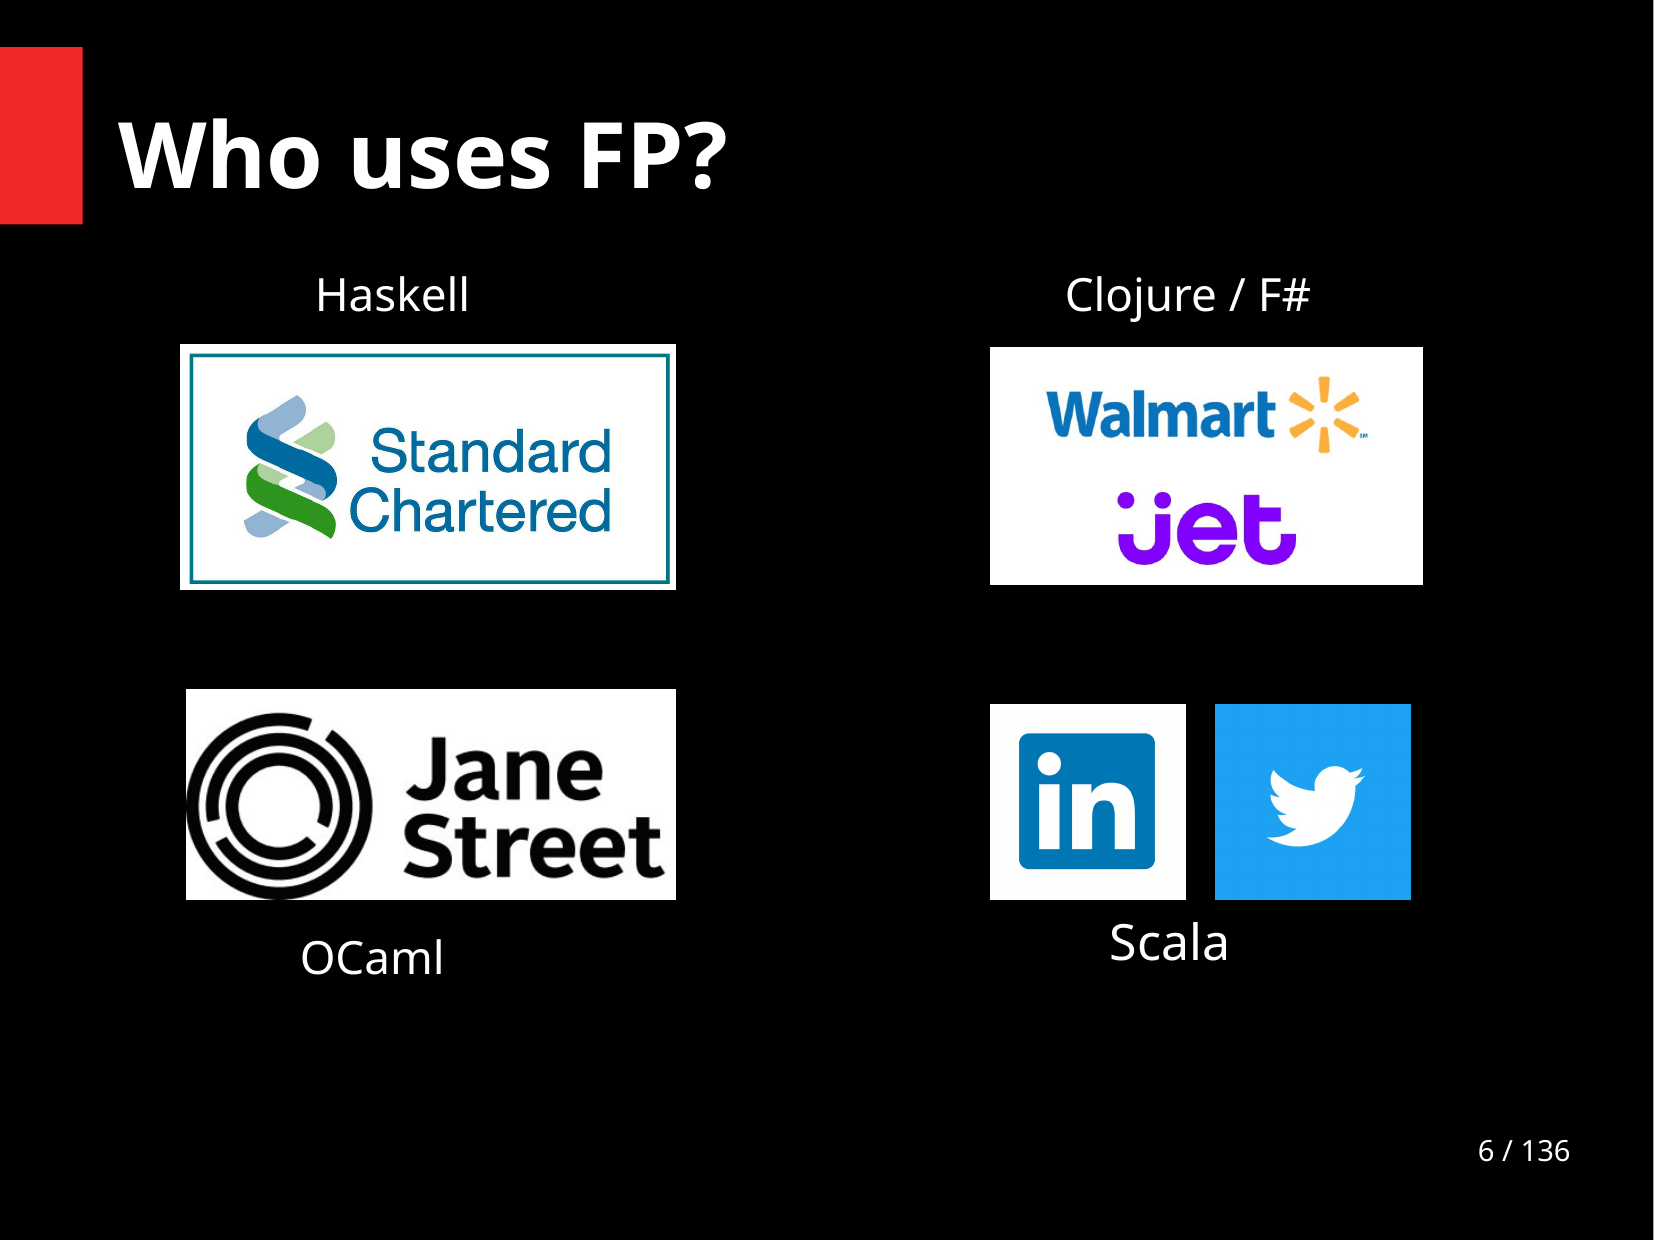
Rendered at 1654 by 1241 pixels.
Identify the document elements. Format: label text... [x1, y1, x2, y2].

picture [1215, 704, 1411, 900]
picture [186, 689, 676, 901]
text_box Haskell [300, 255, 631, 333]
picture [180, 344, 676, 591]
text_box Clojure / F# [1050, 255, 1381, 333]
text_box OCaml [285, 918, 616, 996]
text_box Scala [1095, 900, 1426, 984]
picture [990, 347, 1423, 586]
picture [990, 704, 1186, 901]
title Who uses FP? [118, 27, 1571, 278]
